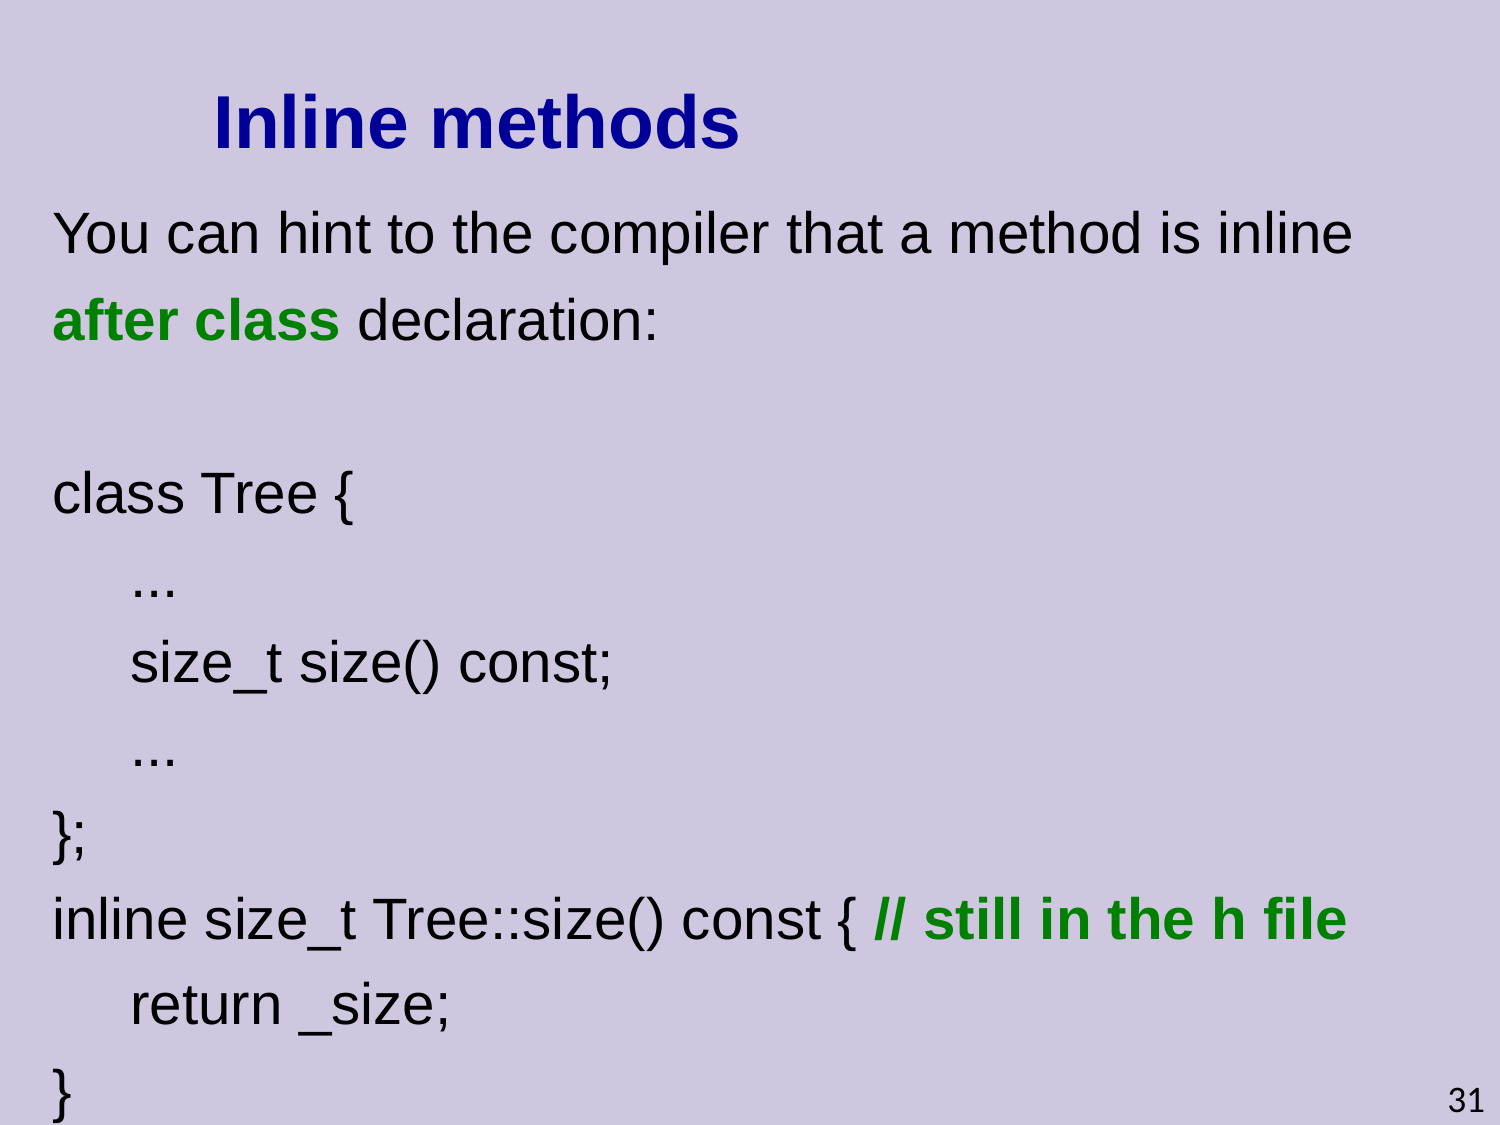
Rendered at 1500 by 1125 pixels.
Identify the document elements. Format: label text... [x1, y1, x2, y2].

list You can hint to the compiler that a method is inline after class declaration: class Tree { ... size_t size() const; ... }; inline size_t Tree::size() const { // still in the h file return _size; } [37, 187, 1406, 1125]
text_box [1428, 1069, 1500, 1125]
title Inline methods [198, 17, 1468, 220]
